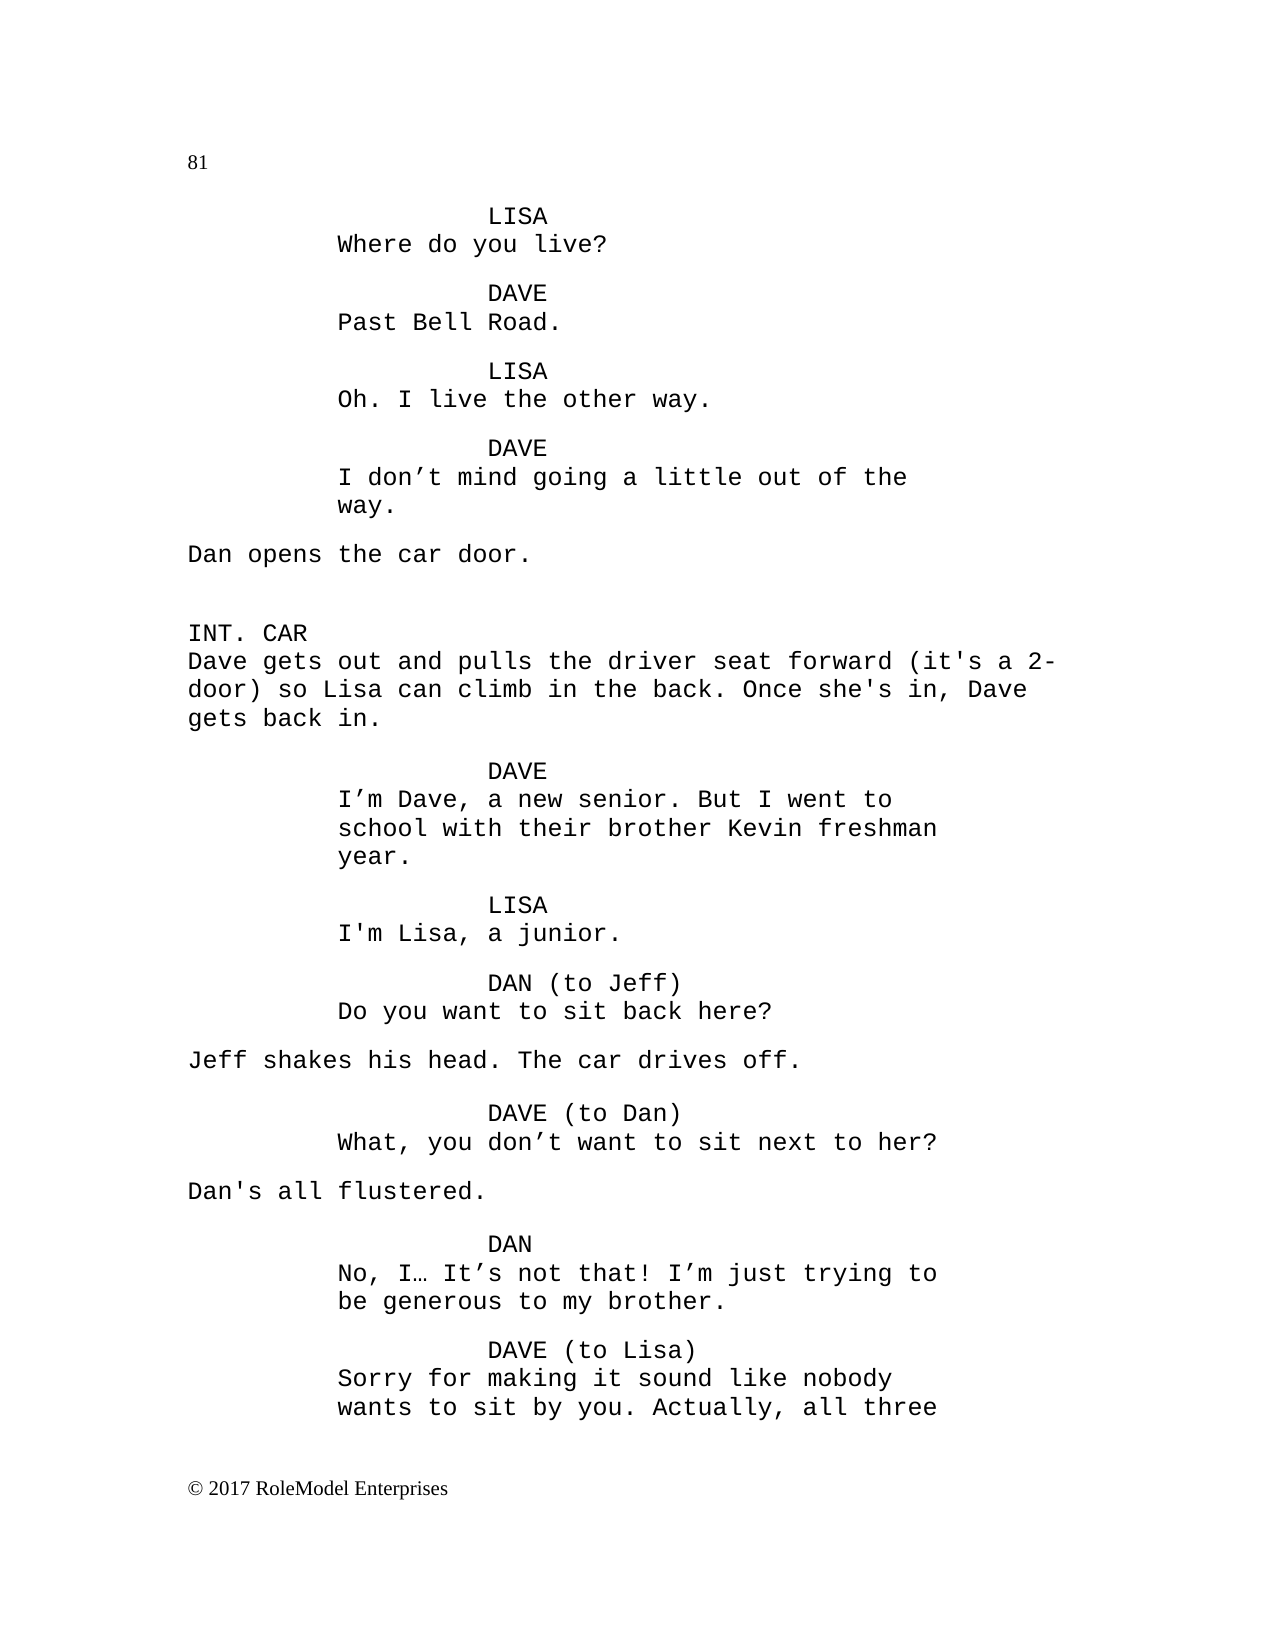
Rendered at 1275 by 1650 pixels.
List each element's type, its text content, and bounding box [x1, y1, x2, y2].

text Oh. I live the other way. [337, 387, 937, 415]
subtitle INT. CAR [187, 620, 1087, 648]
text LISA [187, 893, 1087, 921]
text Do you want to sit back here? [337, 998, 937, 1027]
text What, you don’t want to sit next to her? [337, 1129, 937, 1158]
text Past Bell Road. [337, 309, 937, 338]
text DAVE (to Dan) [187, 1101, 1087, 1129]
text Where do you live? [337, 232, 937, 260]
text Sorry for making it sound like nobody wants to sit by you. Actually, all three [337, 1366, 937, 1423]
text DAN (to Jeff) [187, 970, 1087, 998]
text Dan's all flustered. [187, 1178, 1087, 1207]
text DAN [187, 1232, 1087, 1260]
text LISA [187, 358, 1087, 387]
text DAVE [187, 281, 1087, 309]
text No, I… It’s not that! I’m just trying to be generous to my brother. [337, 1260, 937, 1317]
text DAVE [187, 758, 1087, 787]
text I'm Lisa, a junior. [337, 921, 937, 949]
text I’m Dave, a new senior. But I went to school with their brother Kevin freshman year. [337, 787, 937, 872]
text Dave gets out and pulls the driver seat forward (it's a 2-door) so Lisa can climb in the back. Once she's in, Dave gets back in. [187, 648, 1087, 733]
text DAVE [187, 436, 1087, 464]
text LISA [187, 203, 1087, 232]
text I don’t mind going a little out of the way. [337, 464, 937, 521]
text Jeff shakes his head. The car drives off. [187, 1048, 1087, 1076]
text DAVE (to Lisa) [187, 1338, 1087, 1366]
text Dan opens the car door. [187, 542, 1087, 570]
